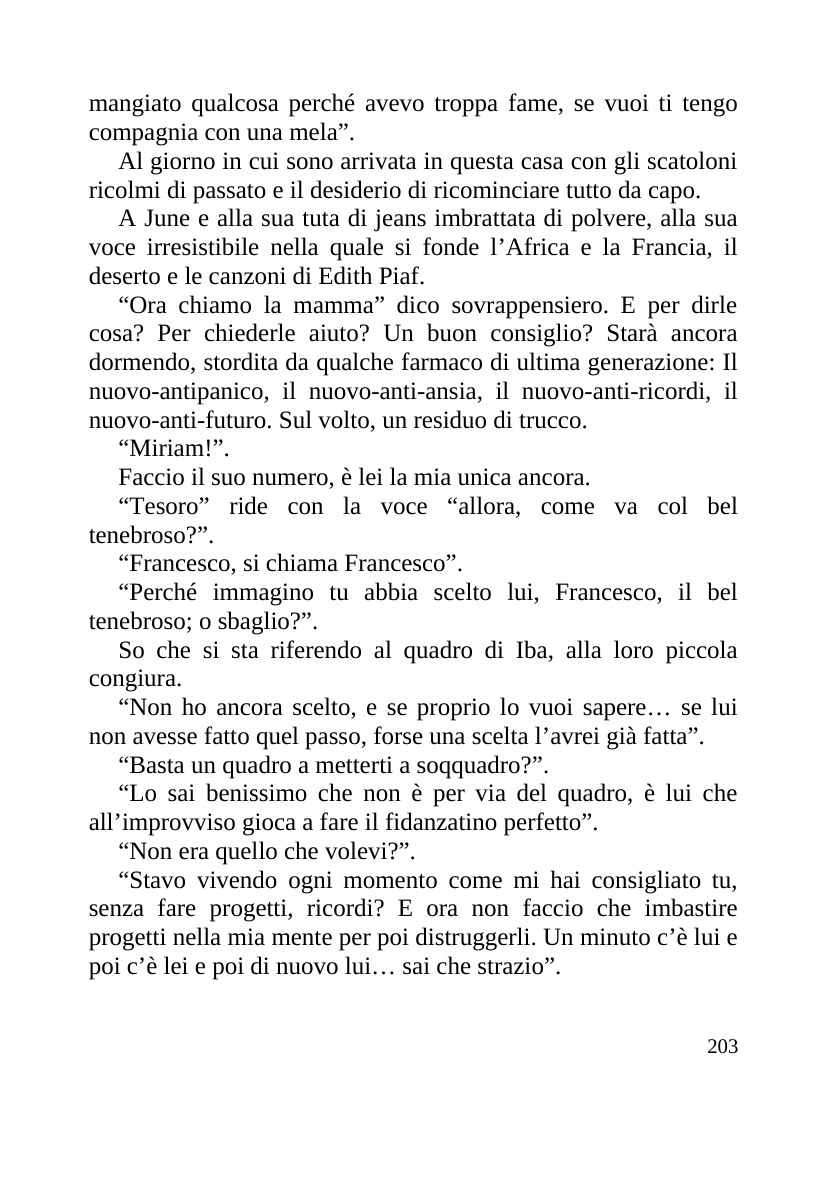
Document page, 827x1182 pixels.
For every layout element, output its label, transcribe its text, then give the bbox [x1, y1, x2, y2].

text “Francesco, si chiama Francesco”. [88, 548, 738, 577]
text Al giorno in cui sono arrivata in questa casa con gli scatoloni ricolmi di passato e il desiderio di ricominciare tutto da capo. [88, 146, 738, 203]
text “Tesoro” ride con la voce “allora, come va col bel tenebroso?”. [88, 491, 738, 548]
text “Perché immagino tu abbia scelto lui, Francesco, il bel tenebroso; o sbaglio?”. [88, 577, 738, 635]
text “Ora chiamo la mamma” dico sovrappensiero. E per dirle cosa? Per chiederle aiuto? Un buon consiglio? Starà ancora dormendo, stordita da qualche farmaco di ultima generazione: Il nuovo-antipanico, il nuovo-anti-ansia, il nuovo-anti-ricordi, il nuovo-anti-futuro. Sul volto, un residuo di trucco. [88, 290, 738, 433]
text So che si sta riferendo al quadro di Iba, alla loro piccola congiura. [88, 635, 738, 692]
text A June e alla sua tuta di jeans imbrattata di polvere, alla sua voce irresistibile nella quale si fonde l’Africa e la Francia, il deserto e le canzoni di Edith Piaf. [88, 203, 738, 290]
text “Non era quello che volevi?”. [88, 836, 738, 865]
text “Non ho ancora scelto, e se proprio lo vuoi sapere… se lui non avesse fatto quel passo, forse una scelta l’avrei già fatta”. [88, 692, 738, 750]
text “Miriam!”. [88, 433, 738, 462]
text “Basta un quadro a metterti a soqquadro?”. [88, 750, 738, 778]
text “Lo sai benissimo che non è per via del quadro, è lui che all’improvviso gioca a fare il fidanzatino perfetto”. [88, 778, 738, 836]
text mangiato qualcosa perché avevo troppa fame, se vuoi ti tengo compagnia con una mela”. [88, 88, 738, 146]
text “Stavo vivendo ogni momento come mi hai consigliato tu, senza fare progetti, ricordi? E ora non faccio che imbastire progetti nella mia mente per poi distruggerli. Un minuto c’è lui e poi c’è lei e poi di nuovo lui… sai che strazio”. [88, 865, 738, 980]
text Faccio il suo numero, è lei la mia unica ancora. [88, 462, 738, 491]
